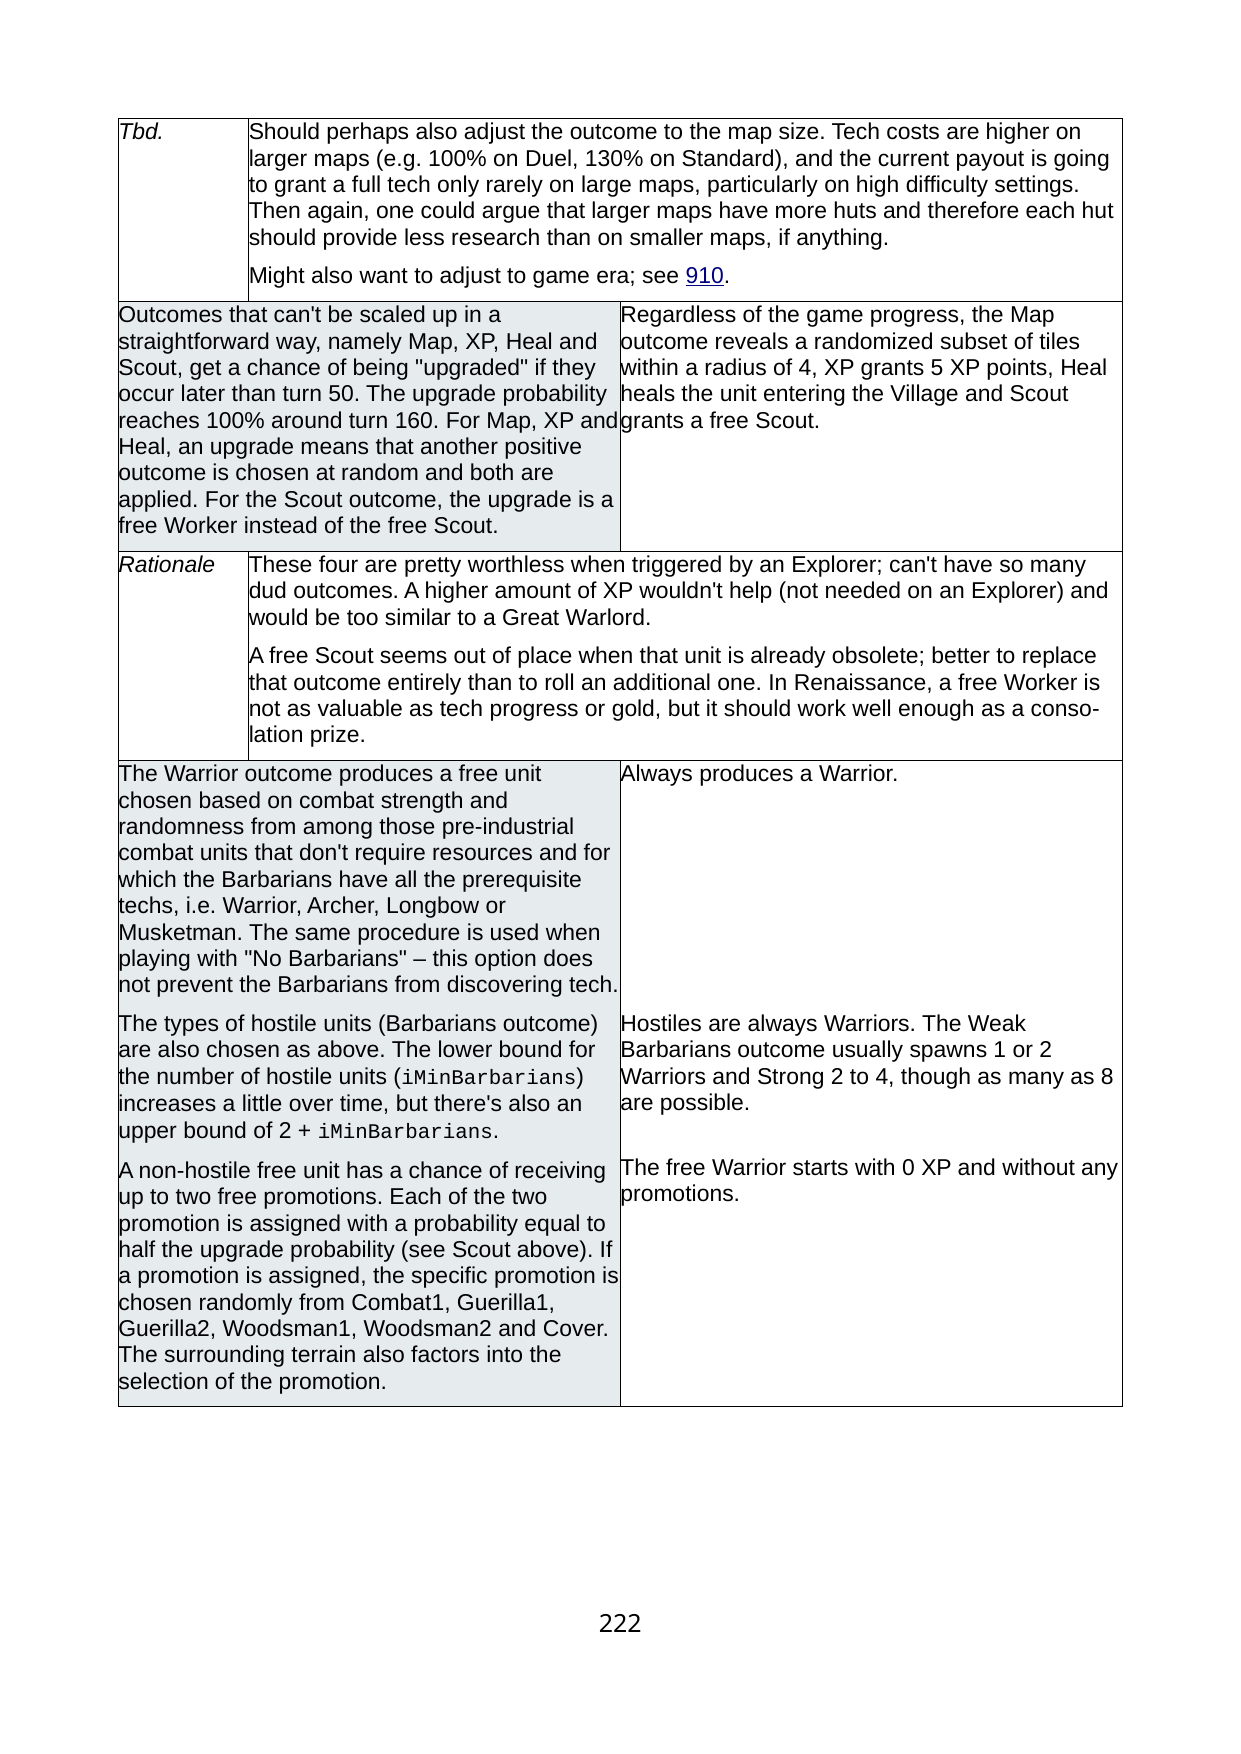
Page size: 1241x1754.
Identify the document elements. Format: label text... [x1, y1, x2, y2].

table_cell The Warrior outcome produces a free unit chosen based on combat strength and randomness from among those pre-industrial combat units that don't require resources and for which the Barbarians have all the prerequisite techs, i.e. Warrior, Archer, Longbow or Musketman. The same procedure is used when playing with "No Barbarians" – this option does not prevent the Barbarians from discovering tech. The types of hostile units (Barbarians outcome) are also chosen as above. The lower bound for the number of hostile units (iMinBarbarians) increases a little over time, but there's also an upper bound of 2 + iMinBarbarians. A non-hostile free unit has a chance of receiving up to two free promotions. Each of the two promotion is assigned with a probability equal to half the upgrade probability (see Scout above). If a promotion is assigned, the specific promotion is chosen randomly from Combat1, Guerilla1, Guerilla2, Woodsman1, Woodsman2 and Cover. The surrounding terrain also factors into the selection of the promotion. [119, 761, 620, 1406]
table_cell Always produces a Warrior. Hostiles are always Warriors. The Weak Barbarians outcome usually spawns 1 or 2 Warriors and Strong 2 to 4, though as many as 8 are possible. The free Warrior starts with 0 XP and without any promotions. [621, 761, 1122, 1406]
table_cell Regardless of the game progress, the Map outcome reveals a randomized subset of tiles within a radius of 4, XP grants 5 XP points, Heal heals the unit entering the Village and Scout grants a free Scout. [621, 302, 1122, 551]
table_cell Outcomes that can't be scaled up in a straightforward way, namely Map, XP, Heal and Scout, get a chance of being "upgraded" if they occur later than turn 50. The upgrade probability reaches 100% around turn 160. For Map, XP and Heal, an upgrade means that another positive outcome is chosen at random and both are applied. For the Scout outcome, the upgrade is a free Worker instead of the free Scout. [119, 302, 620, 551]
table_cell Tbd. [119, 119, 248, 301]
table_cell Should perhaps also adjust the outcome to the map size. Tech costs are higher on larger maps (e.g. 100% on Duel, 130% on Standard), and the current payout is going to grant a full tech only rarely on large maps, particularly on high difficulty settings. Then again, one could argue that larger maps have more huts and therefore each hut should provide less research than on smaller maps, if anything. Might also want to adjust to game era; see 910. [249, 119, 1122, 301]
table_cell These four are pretty worthless when triggered by an Explorer; can't have so many dud outcomes. A higher amount of XP wouldn't help (not needed on an Explorer) and would be too similar to a Great Warlord. A free Scout seems out of place when that unit is already obsolete; better to replace that outcome entirely than to roll an additional one. In Renaissance, a free Worker is not as valuable as tech progress or gold, but it should work well enough as a conso­lation prize. [249, 552, 1122, 760]
table_cell Rationale [119, 552, 248, 760]
